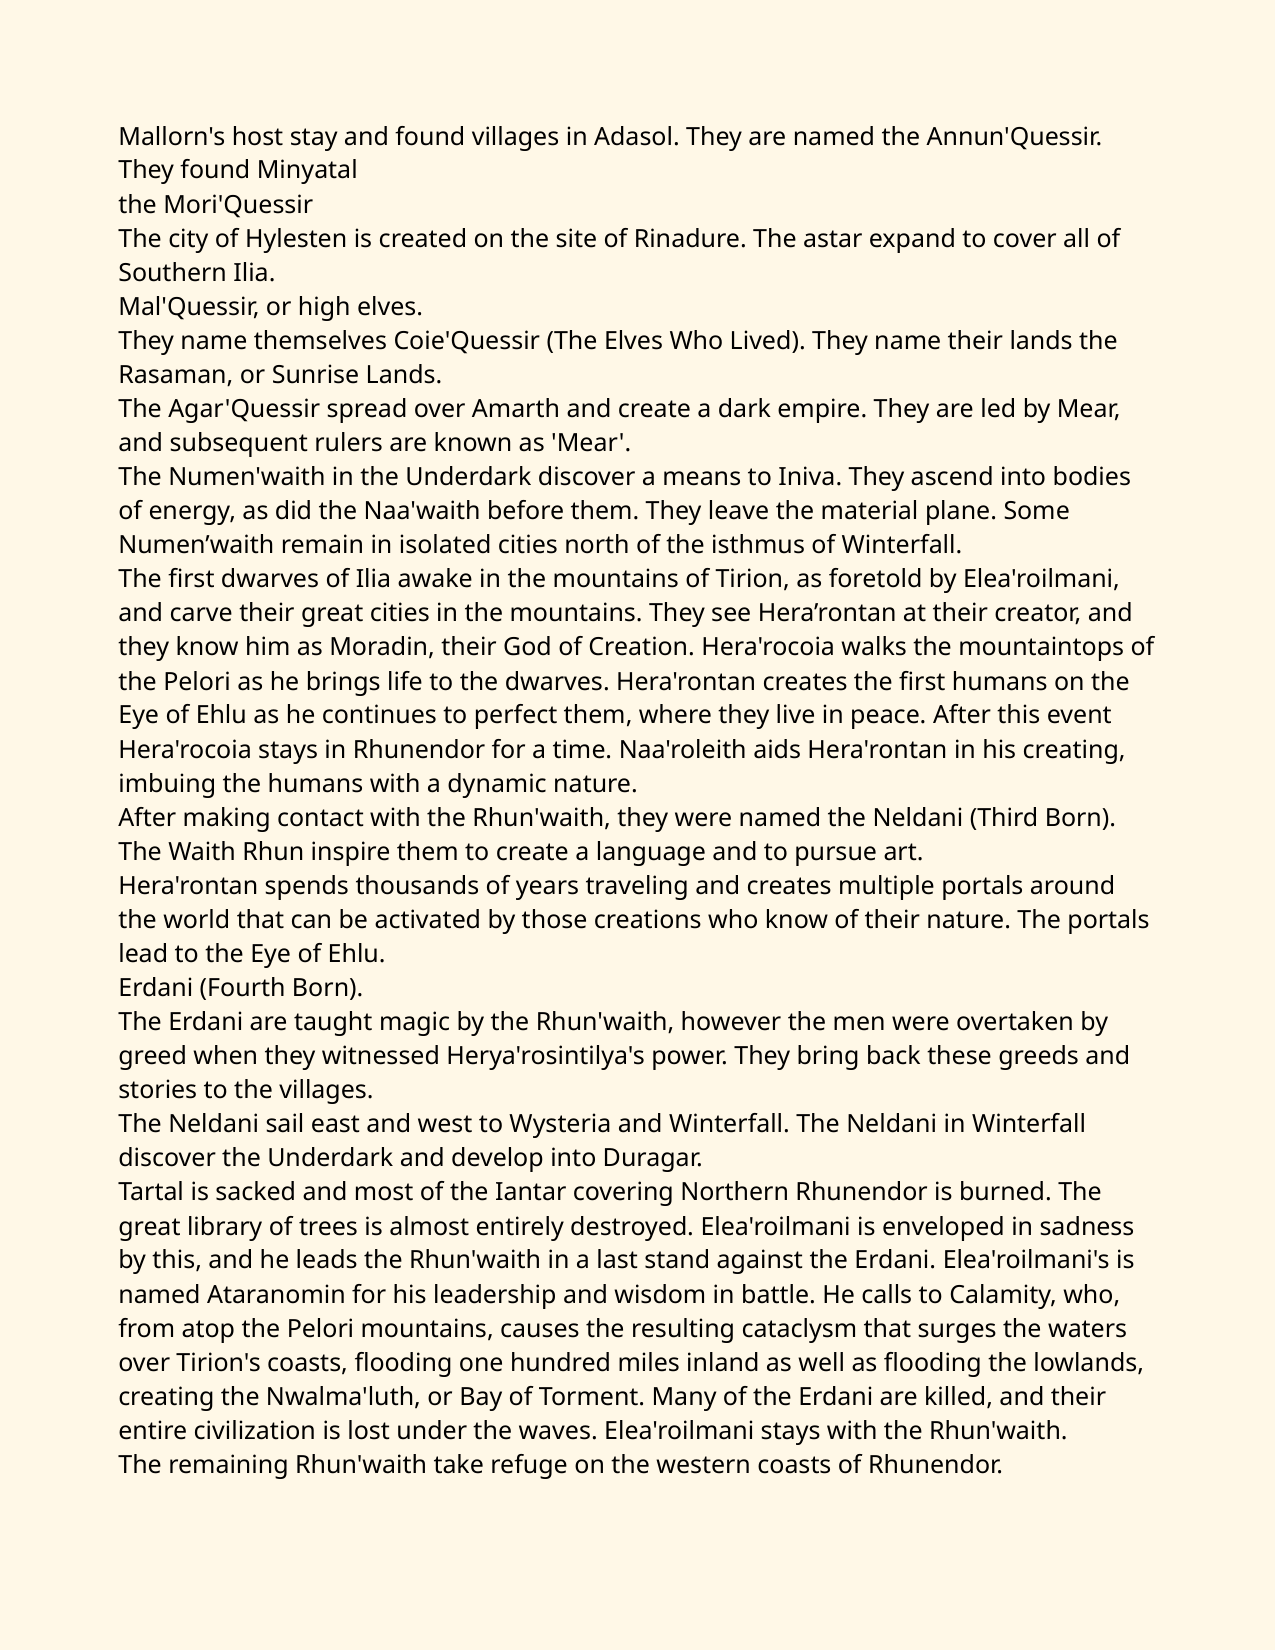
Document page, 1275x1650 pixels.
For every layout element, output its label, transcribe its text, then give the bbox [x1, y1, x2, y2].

text Tartal is sacked and most of the Iantar covering Northern Rhunendor is burned. The great library of trees is almost entirely destroyed. Elea'roilmani is enveloped in sadness by this, and he leads the Rhun'waith in a last stand against the Erdani. Elea'roilmani's is named Ataranomin for his leadership and wisdom in battle. He calls to Calamity, who, from atop the Pelori mountains, causes the resulting cataclysm that surges the waters over Tirion's coasts, flooding one hundred miles inland as well as flooding the lowlands, creating the Nwalma'luth, or Bay of Torment. Many of the Erdani are killed, and their entire civilization is lost under the waves. Elea'roilmani stays with the Rhun'waith. [118, 1174, 1157, 1447]
text The Numen'waith in the Underdark discover a means to Iniva. They ascend into bodies of energy, as did the Naa'waith before them. They leave the material plane. Some Numen’waith remain in isolated cities north of the isthmus of Winterfall. [118, 459, 1157, 561]
text The remaining Rhun'waith take refuge on the western coasts of Rhunendor. [118, 1447, 1157, 1481]
text The first dwarves of Ilia awake in the mountains of Tirion, as foretold by Elea'roilmani, and carve their great cities in the mountains. They see Hera’rontan at their creator, and they know him as Moradin, their God of Creation. Hera'rocoia walks the mountaintops of the Pelori as he brings life to the dwarves. Hera'rontan creates the first humans on the Eye of Ehlu as he continues to perfect them, where they live in peace. After this event Hera'rocoia stays in Rhunendor for a time. Naa'roleith aids Hera'rontan in his creating, imbuing the humans with a dynamic nature. [118, 561, 1157, 799]
text The Neldani sail east and west to Wysteria and Winterfall. The Neldani in Winterfall discover the Underdark and develop into Duragar. [118, 1106, 1157, 1174]
text Erdani (Fourth Born). [118, 970, 1157, 1004]
text Mallorn's host stay and found villages in Adasol. They are named the Annun'Quessir. They found Minyatal [118, 118, 1157, 186]
text After making contact with the Rhun'waith, they were named the Neldani (Third Born). The Waith Rhun inspire them to create a language and to pursue art. [118, 799, 1157, 867]
text The Erdani are taught magic by the Rhun'waith, however the men were overtaken by greed when they witnessed Herya'rosintilya's power. They bring back these greeds and stories to the villages. [118, 1004, 1157, 1106]
text Hera'rontan spends thousands of years traveling and creates multiple portals around the world that can be activated by those creations who know of their nature. The portals lead to the Eye of Ehlu. [118, 867, 1157, 970]
text Mal'Quessir, or high elves. [118, 288, 1157, 322]
text the Mori'Quessir [118, 186, 1157, 220]
text The city of Hylesten is created on the site of Rinadure. The astar expand to cover all of Southern Ilia. [118, 220, 1157, 288]
text They name themselves Coie'Quessir (The Elves Who Lived). They name their lands the Rasaman, or Sunrise Lands. [118, 322, 1157, 391]
text The Agar'Quessir spread over Amarth and create a dark empire. They are led by Mear, and subsequent rulers are known as 'Mear'. [118, 391, 1157, 459]
